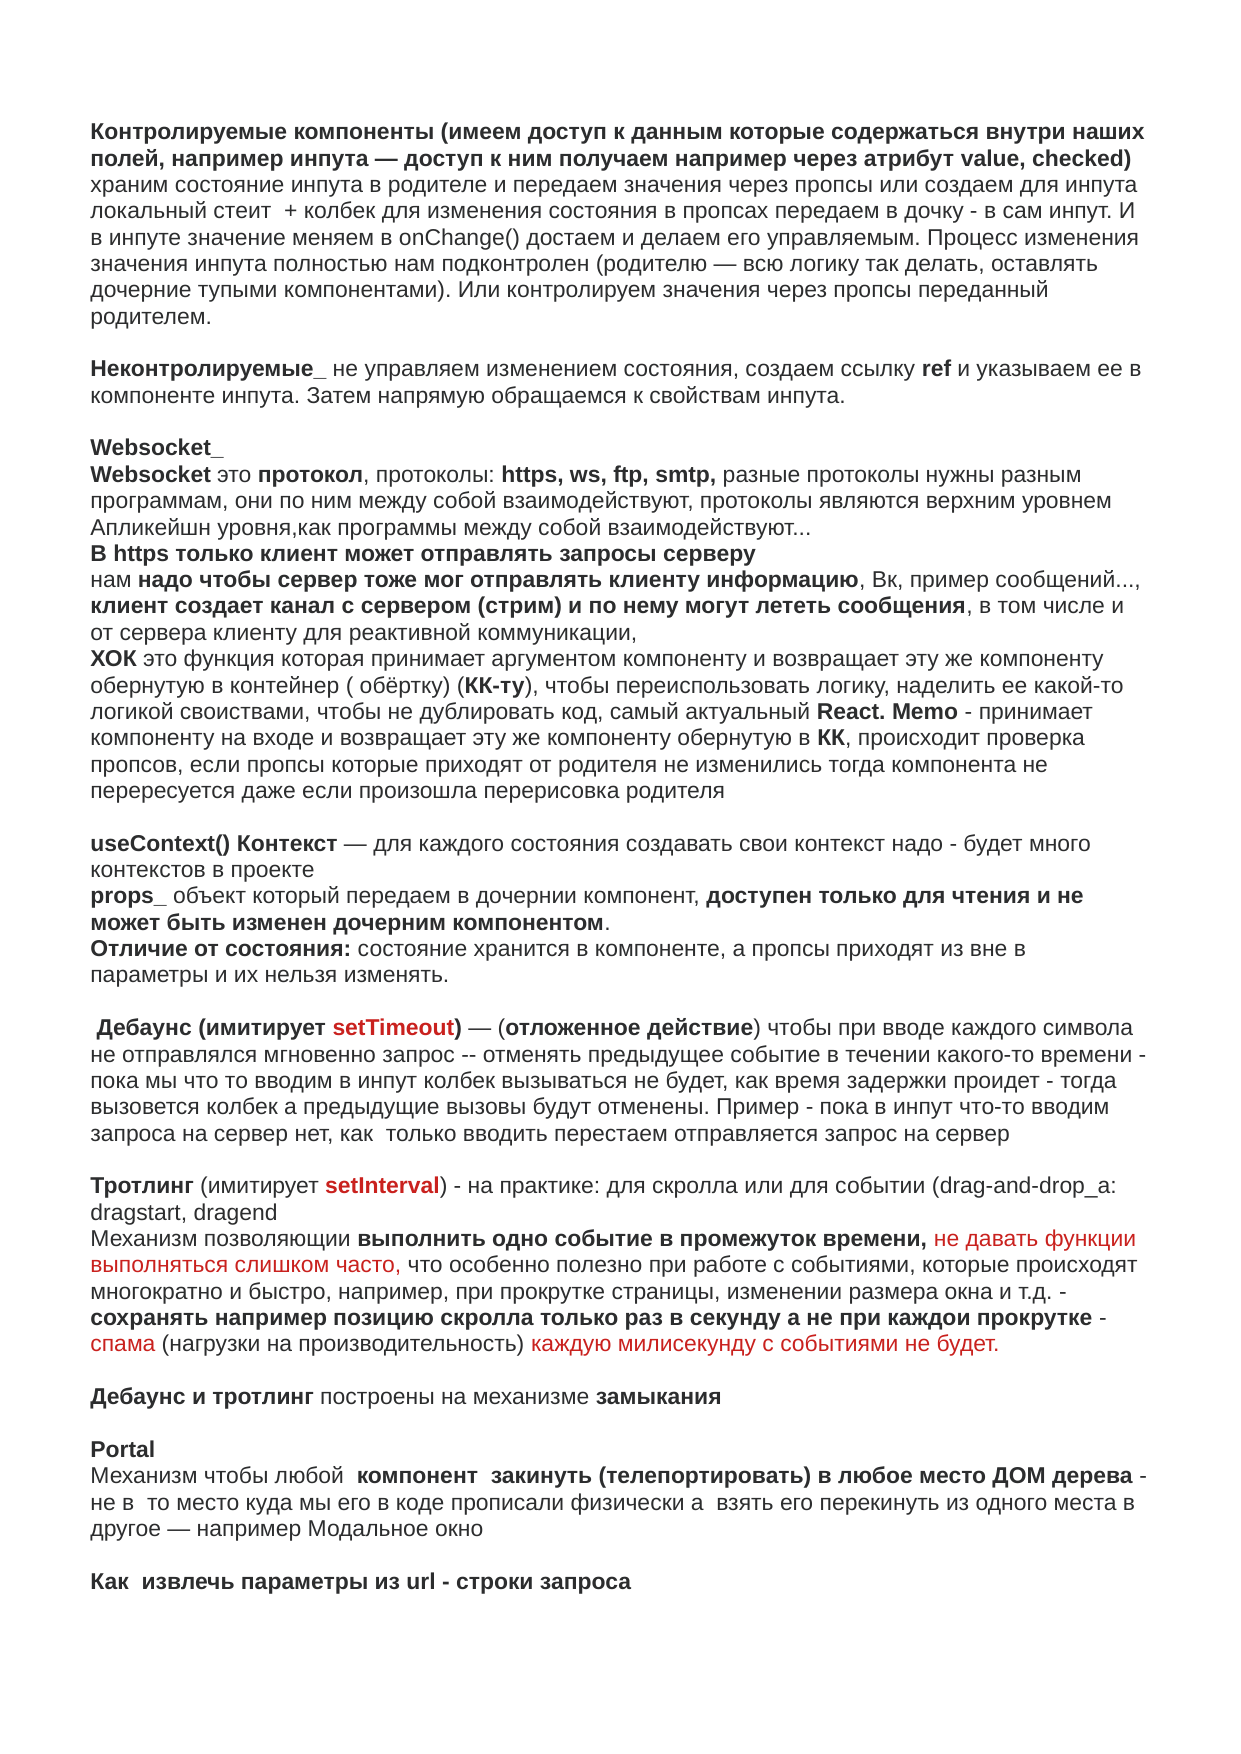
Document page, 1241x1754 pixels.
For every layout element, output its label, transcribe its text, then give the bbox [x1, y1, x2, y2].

text Portal [90, 1436, 1150, 1462]
text Websocket это протокол, протоколы: https, ws, ftp, smtp, разные протоколы нужны разным программам, они по ним между собой взаимодействуют, протоколы являются верхним уровнем Апликейшн уровня,как программы между собой взаимодействуют... [90, 461, 1150, 540]
text Тротлинг (имитирует setInterval) - на практике: для скролла или для событии (drag-and-drop_а: dragstart, dragend [90, 1172, 1150, 1225]
text props_ объект который передаем в дочернии компонент, доступен только для чтения и не может быть изменен дочерним компонентом. [90, 882, 1150, 935]
text ХОК это функция которая принимает аргументом компоненту и возвращает эту же компоненту обернутую в контейнер ( обёртку) (КК-ту), чтобы переиспользовать логику, наделить ее какой-то логикой своиствами, чтобы не дублировать код, самый актуальный React. Memo - принимает компоненту на входе и возвращает эту же компоненту обернутую в КК, происходит проверка пропсов, если пропсы которые приходят от родителя не изменились тогда компонента не перересуется даже если произошла перерисовка родителя [90, 645, 1150, 803]
text Неконтролируемые_ не управляем изменением состояния, создаем ссылку ref и указываем ее в компоненте инпута. Затем напрямую обращаемся к свойствам инпута. [90, 355, 1150, 408]
text Механизм позволяющии выполнить одно событие в промежуток времени, не давать функции выполняться слишком часто, что особенно полезно при работе с событиями, которые происходят многократно и быстро, например, при прокрутке страницы, изменении размера окна и т.д. - сохранять например позицию скролла только раз в секунду а не при каждои прокрутке - спама (нагрузки на производительность) каждую милисекунду с событиями не будет. [90, 1225, 1150, 1357]
text Дебаунс (имитирует setTimeout) — (отложенное действие) чтобы при вводе каждого символа не отправлялся мгновенно запрос -- отменять предыдущее событие в течении какого-то времени - пока мы что то вводим в инпут колбек вызываться не будет, как время задержки проидет - тогда вызовется колбек а предыдущие вызовы будут отменены. Пример - пока в инпут что-то вводим запроса на сервер нет, как только вводить перестаем отправляется запрос на сервер [90, 1014, 1150, 1146]
text В https только клиент может отправлять запросы серверу [90, 540, 1150, 566]
text Websocket_ [90, 434, 1150, 461]
text useContext() Контекст — для каждого состояния создавать свои контекст надо - будет много контекстов в проекте [90, 830, 1150, 882]
text нам надо чтобы сервер тоже мог отправлять клиенту информацию, Вк, пример сообщений..., клиент создает канал с сервером (стрим) и по нему могут лететь сообщения, в том числе и от сервера клиенту для реактивной коммуникации, [90, 566, 1150, 645]
text Дебаунс и тротлинг построены на механизме замыкания [90, 1383, 1150, 1409]
text Механизм чтобы любой компонент закинуть (телепортировать) в любое место ДОМ дерева - не в то место куда мы его в коде прописали физически а взять его перекинуть из одного места в другое — например Модальное окно [90, 1462, 1150, 1541]
text Как извлечь параметры из url - строки запроса [90, 1568, 1150, 1594]
text Контролируемые компоненты (имеем доступ к данным которые содержаться внутри наших полей, например инпута — доступ к ним получаем например через атрибут value, checked) храним состояние инпута в родителе и передаем значения через пропсы или создаем для инпута локальный стеит + колбек для изменения состояния в пропсах передаем в дочку - в сам инпут. И в инпуте значение меняем в onChange() достаем и делаем его управляемым. Процесс изменения значения инпута полностью нам подконтролен (родителю — всю логику так делать, оставлять дочерние тупыми компонентами). Или контролируем значения через пропсы переданный родителем. [90, 118, 1150, 329]
text Отличие от состояния: состояние хранится в компоненте, а пропсы приходят из вне в параметры и их нельзя изменять. [90, 935, 1150, 988]
